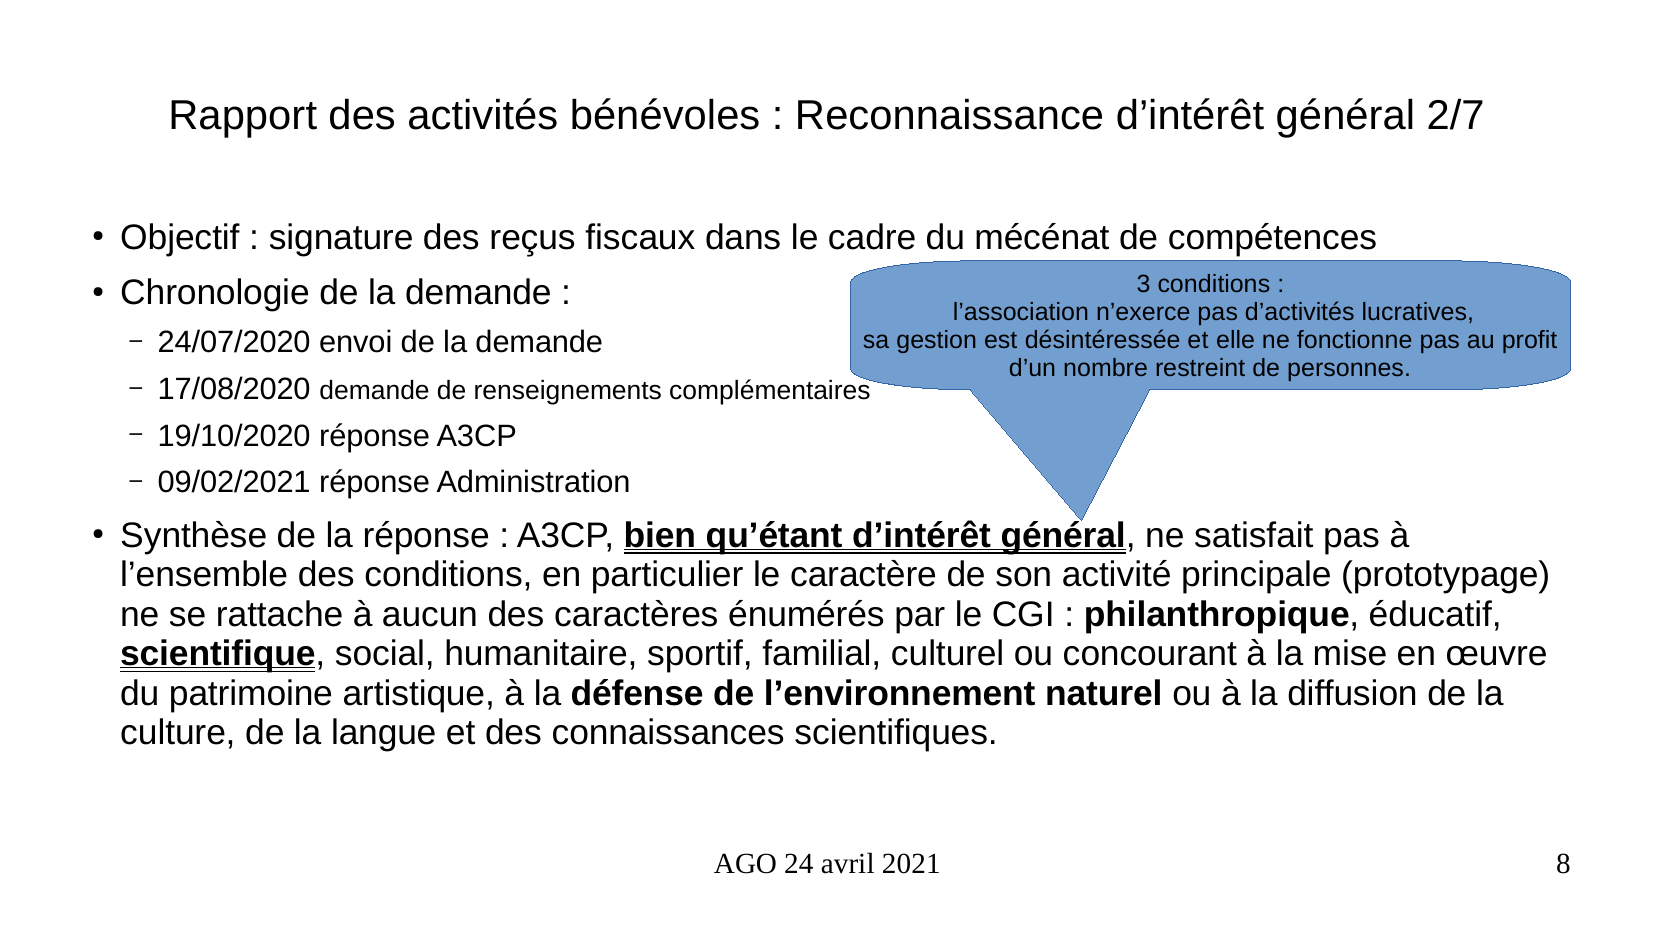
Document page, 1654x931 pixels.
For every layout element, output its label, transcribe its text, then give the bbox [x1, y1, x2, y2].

list Objectif : signature des reçus fiscaux dans le cadre du mécénat de compétences Chronologie de la demande : 24/07/2020 envoi de la demande 17/08/2020 demande de renseignements complémentaires 19/10/2020 réponse A3CP 09/02/2021 réponse Administration Synthèse de la réponse : A3CP, bien qu’étant d’intérêt général, ne satisfait pas à l’ensemble des conditions, en particulier le caractère de son activité principale (prototypage) ne se rattache à aucun des caractères énumérés par le CGI : philanthropique, éducatif, scientifique, social, humanitaire, sportif, familial, culturel ou concourant à la mise en œuvre du patrimoine artistique, à la défense de l’environnement naturel ou à la diffusion de la culture, de la langue et des connaissances scientifiques. [82, 217, 1571, 758]
text_box 3 conditions : l’association n’exerce pas d’activités lucratives, sa gestion est désintéressée et elle ne fonctionne pas au profit d’un nombre restreint de personnes. [850, 260, 1571, 521]
title Rapport des activités bénévoles : Reconnaissance d’intérêt général 2/7 [82, 37, 1571, 193]
